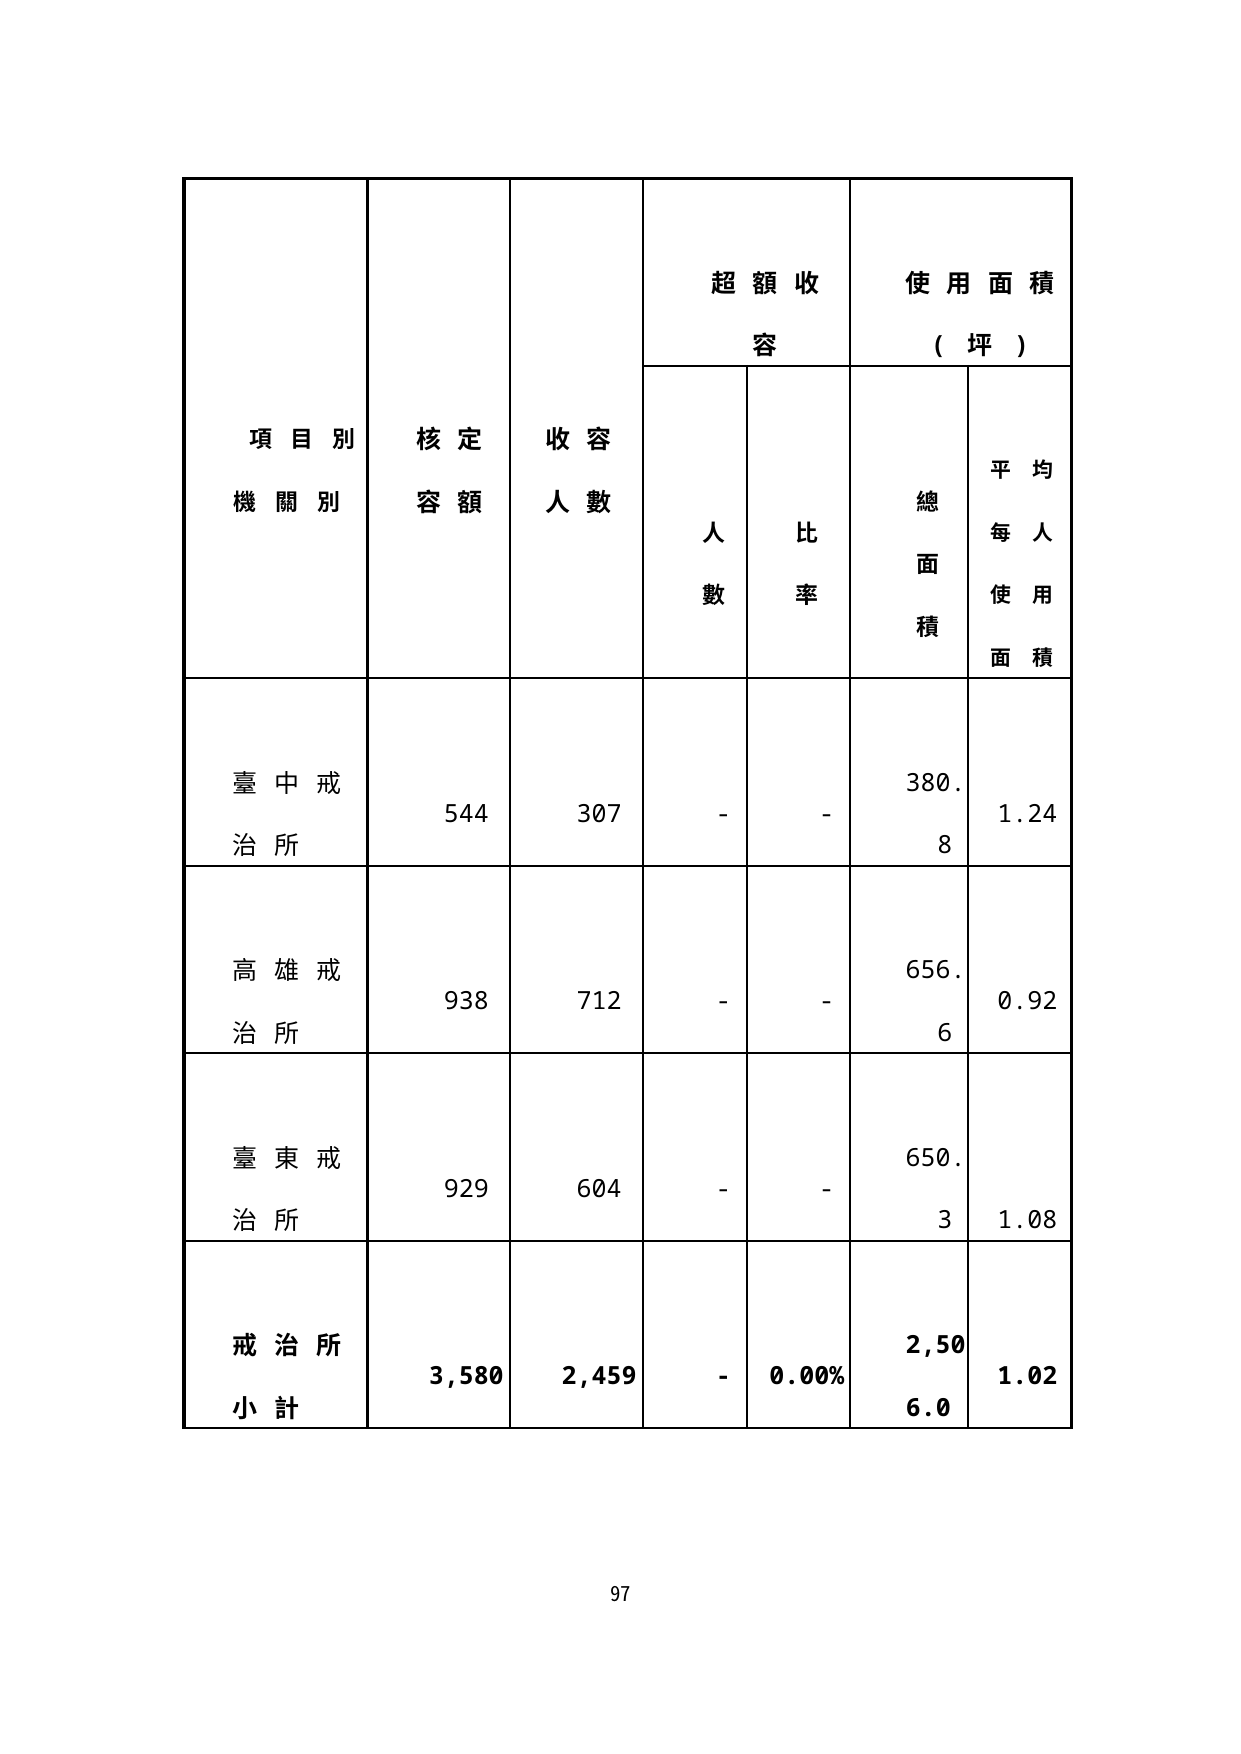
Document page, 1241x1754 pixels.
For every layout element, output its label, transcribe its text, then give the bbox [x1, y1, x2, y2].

table_cell 戒治所小計 [186, 1242, 366, 1427]
table_cell 2,506.0 [851, 1242, 967, 1427]
table_cell 656.6 [851, 867, 967, 1052]
table_cell 1.02 [969, 1242, 1070, 1427]
table_header 核定容額 [369, 180, 509, 677]
table_cell 0.92 [969, 867, 1070, 1052]
table_cell - [748, 679, 849, 865]
table_cell 650.3 [851, 1054, 967, 1240]
table_cell 3,580 [369, 1242, 509, 1427]
table_cell 544 [369, 679, 509, 865]
table_cell 1.24 [969, 679, 1070, 865]
table_cell 938 [369, 867, 509, 1052]
table_cell 臺中戒治所 [186, 679, 366, 865]
table_cell 平均每人使用面積 [969, 367, 1070, 677]
table_header 收容人數 [511, 180, 642, 677]
table_cell 604 [511, 1054, 642, 1240]
table_cell 2,459 [511, 1242, 642, 1427]
table_cell - [748, 867, 849, 1052]
table_cell 1.08 [969, 1054, 1070, 1240]
table_cell - [644, 1054, 746, 1240]
table_header 項目別 機關別 [186, 180, 366, 677]
table_cell 比率 [748, 367, 849, 677]
table_cell - [644, 1242, 746, 1427]
table_cell 929 [369, 1054, 509, 1240]
table_cell - [748, 1054, 849, 1240]
table_cell 712 [511, 867, 642, 1052]
table_cell 307 [511, 679, 642, 865]
table_cell - [644, 867, 746, 1052]
table_cell 總面積 [851, 367, 967, 677]
table_cell 高雄戒治所 [186, 867, 366, 1052]
table_cell - [644, 679, 746, 865]
table_header 超額收容 [644, 180, 849, 365]
table_cell 0.00% [748, 1242, 849, 1427]
table_header 使用面積(坪) [851, 180, 1070, 365]
table_cell 人數 [644, 367, 746, 677]
table_cell 臺東戒治所 [186, 1054, 366, 1240]
table_cell 380.8 [851, 679, 967, 865]
